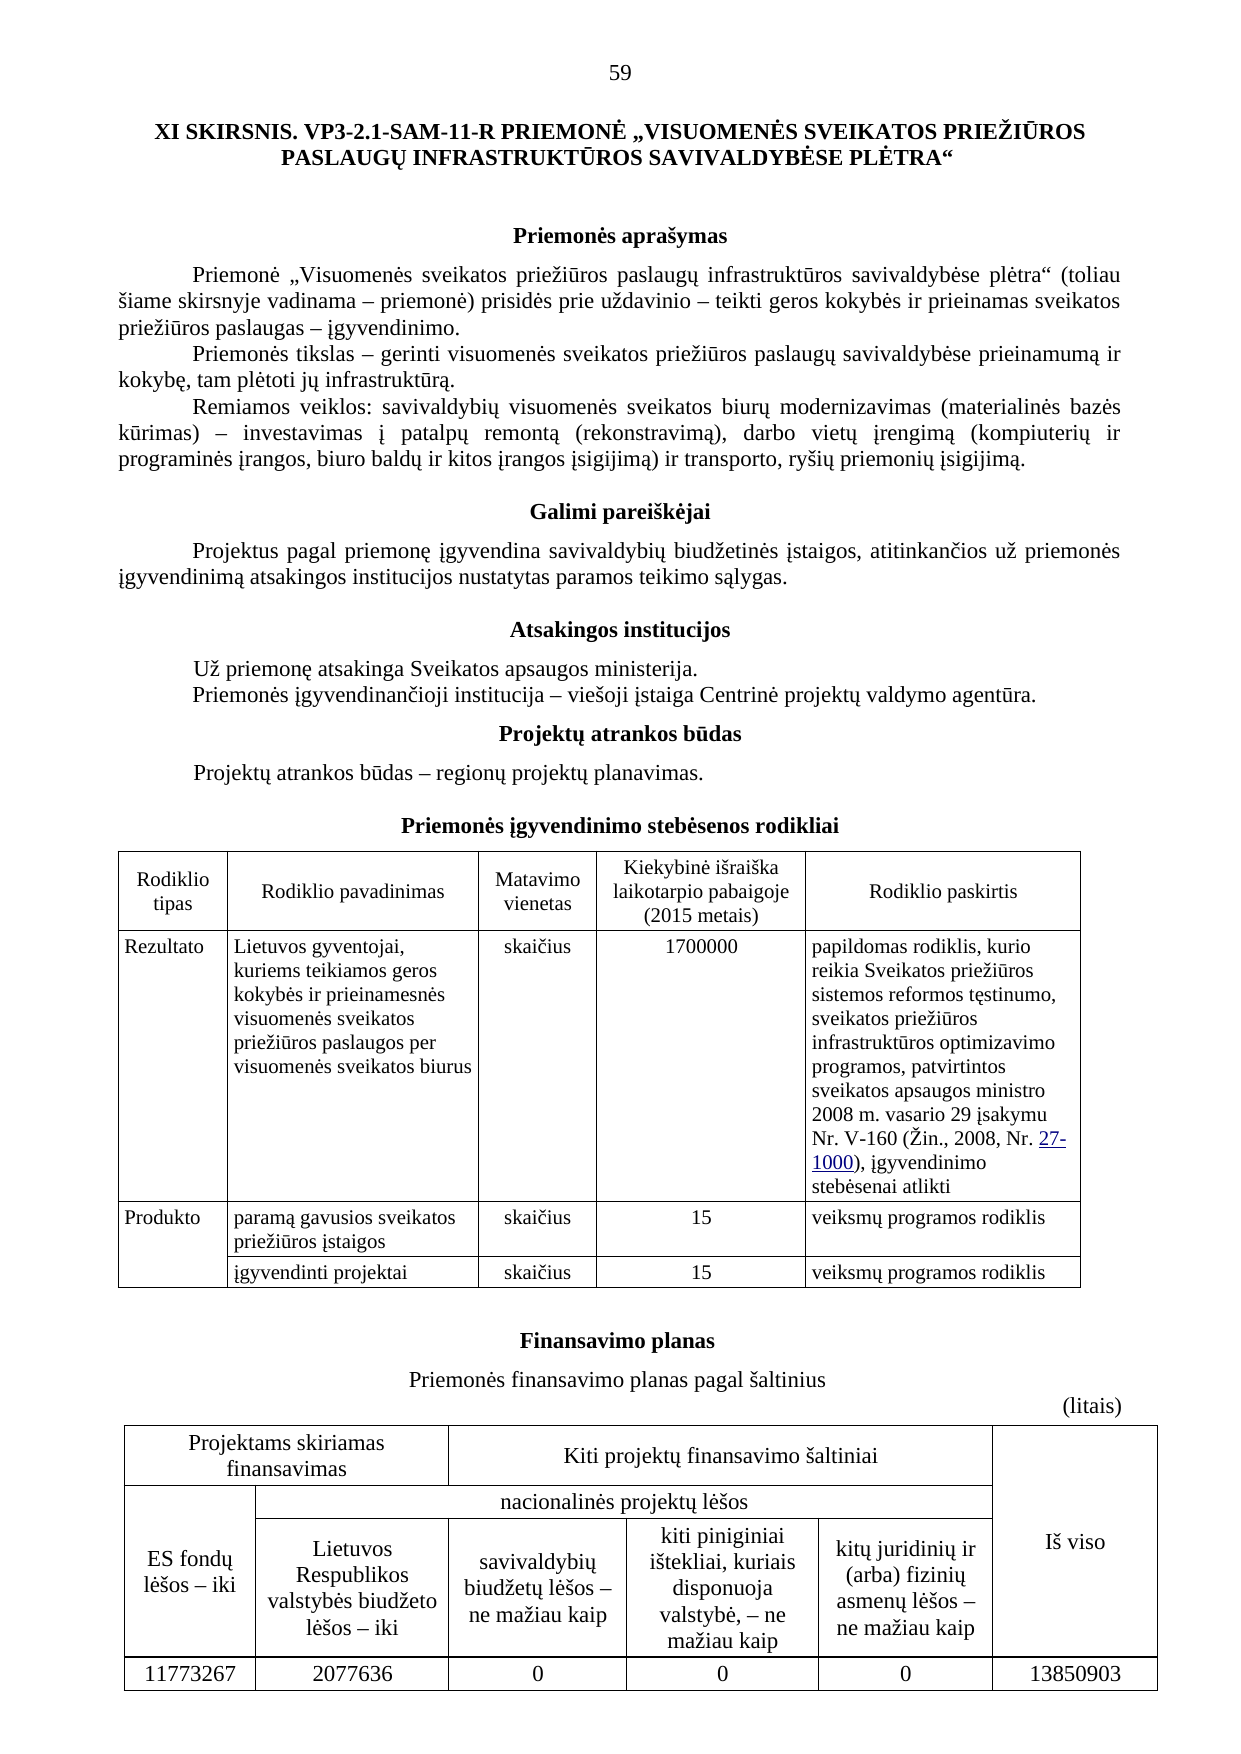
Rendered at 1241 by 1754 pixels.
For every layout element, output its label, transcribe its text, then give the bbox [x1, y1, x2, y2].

text Atsakingos institucijos [118, 616, 1122, 642]
text Projektus pagal priemonę įgyvendina savivaldybių biudžetinės įstaigos, atitinkančios už priemonės įgyvendinimą atsakingos institucijos nustatytas paramos teikimo sąlygas. [118, 537, 1122, 590]
table_header Rodiklio pavadinimas [228, 852, 478, 930]
text (litais) [118, 1392, 1122, 1419]
table_cell 0 [449, 1658, 626, 1689]
table_header Kiekybinė išraiška laikotarpio pabaigoje (2015 metais) [597, 852, 805, 930]
text Finansavimo planas [118, 1327, 1122, 1353]
table_cell skaičius [479, 1202, 596, 1256]
text Remiamos veiklos: savivaldybių visuomenės sveikatos biurų modernizavimas (materialinės bazės kūrimas) – investavimas į patalpų remontą (rekonstravimą), darbo vietų įrengimą (kompiuterių ir programinės įrangos, biuro baldų ir kitos įrangos įsigijimą) ir transporto, ryšių priemonių įsigijimą. [118, 393, 1122, 472]
text Priemonės įgyvendinimo stebėsenos rodikliai [118, 812, 1122, 838]
table_cell 0 [819, 1658, 992, 1689]
table_cell Lietuvos gyventojai, kuriems teikiamos geros kokybės ir prieinamesnės visuomenės sveikatos priežiūros paslaugos per visuomenės sveikatos biurus [228, 931, 478, 1201]
text Už priemonę atsakinga Sveikatos apsaugos ministerija. [118, 655, 1122, 681]
text Priemonės finansavimo planas pagal šaltinius [118, 1366, 1122, 1392]
table_cell 1700000 [597, 931, 805, 1201]
table_cell skaičius [479, 931, 596, 1201]
table_cell paramą gavusios sveikatos priežiūros įstaigos [228, 1202, 478, 1256]
table_header Iš viso [993, 1426, 1157, 1656]
table_header Kiti projektų finansavimo šaltiniai [449, 1426, 992, 1484]
table_cell veiksmų programos rodiklis [806, 1202, 1080, 1256]
table_cell nacionalinės projektų lėšos [256, 1486, 992, 1518]
table_cell 2077636 [256, 1658, 448, 1689]
text Priemonės tikslas – gerinti visuomenės sveikatos priežiūros paslaugų savivaldybėse prieinamumą ir kokybę, tam plėtoti jų infrastruktūrą. [118, 340, 1122, 393]
table_header Rodiklio paskirtis [806, 852, 1080, 930]
table_cell kitų juridinių ir (arba) fizinių asmenų lėšos – ne mažiau kaip [819, 1519, 992, 1656]
text Projektų atrankos būdas – regionų projektų planavimas. [118, 759, 1122, 785]
table_cell Produkto [119, 1202, 227, 1287]
table_cell Lietuvos Respublikos valstybės biudžeto lėšos – iki [256, 1519, 448, 1656]
table_cell įgyvendinti projektai [228, 1257, 478, 1287]
text Priemonės įgyvendinančioji institucija – viešoji įstaiga Centrinė projektų valdymo agentūra. [118, 681, 1122, 708]
table_cell kiti piniginiai ištekliai, kuriais disponuoja valstybė, – ne mažiau kaip [627, 1519, 818, 1656]
table_cell ES fondų lėšos – iki [125, 1486, 255, 1656]
text Priemonė „Visuomenės sveikatos priežiūros paslaugų infrastruktūros savivaldybėse plėtra“ (toliau šiame skirsnyje vadinama – priemonė) prisidės prie uždavinio – teikti geros kokybės ir prieinamas sveikatos priežiūros paslaugas – įgyvendinimo. [118, 261, 1122, 340]
table_header Projektams skiriamas finansavimas [125, 1426, 448, 1484]
table_header Matavimo vienetas [479, 852, 596, 930]
text Priemonės aprašymas [118, 222, 1122, 248]
table_cell savivaldybių biudžetų lėšos – ne mažiau kaip [449, 1519, 626, 1656]
table_cell veiksmų programos rodiklis [806, 1257, 1080, 1287]
table_cell 13850903 [993, 1658, 1157, 1689]
text Galimi pareiškėjai [118, 498, 1122, 524]
text Projektų atrankos būdas [118, 720, 1122, 747]
table_cell papildomas rodiklis, kurio reikia Sveikatos priežiūros sistemos reformos tęstinumo, sveikatos priežiūros infrastruktūros optimizavimo programos, patvirtintos sveikatos apsaugos ministro 2008 m. vasario 29 įsakymu Nr. V-160 (Žin., 2008, Nr. 27-1000), įgyvendinimo stebėsenai atlikti [806, 931, 1080, 1201]
table_cell skaičius [479, 1257, 596, 1287]
table_cell 15 [597, 1202, 805, 1256]
table_header Rodiklio tipas [119, 852, 227, 930]
table_cell 11773267 [125, 1658, 255, 1689]
table_cell 15 [597, 1257, 805, 1287]
table_cell 0 [627, 1658, 818, 1689]
text XI SKIRSNIS. VP3-2.1-SAM-11-R PRIEMONĖ „VISUOMENĖS SVEIKATOS PRIEŽIŪROS PASLAUGŲ INFRASTRUKTŪROS SAVIVALDYBĖSE PLĖTRA“ [118, 118, 1122, 171]
table_cell Rezultato [119, 931, 227, 1201]
